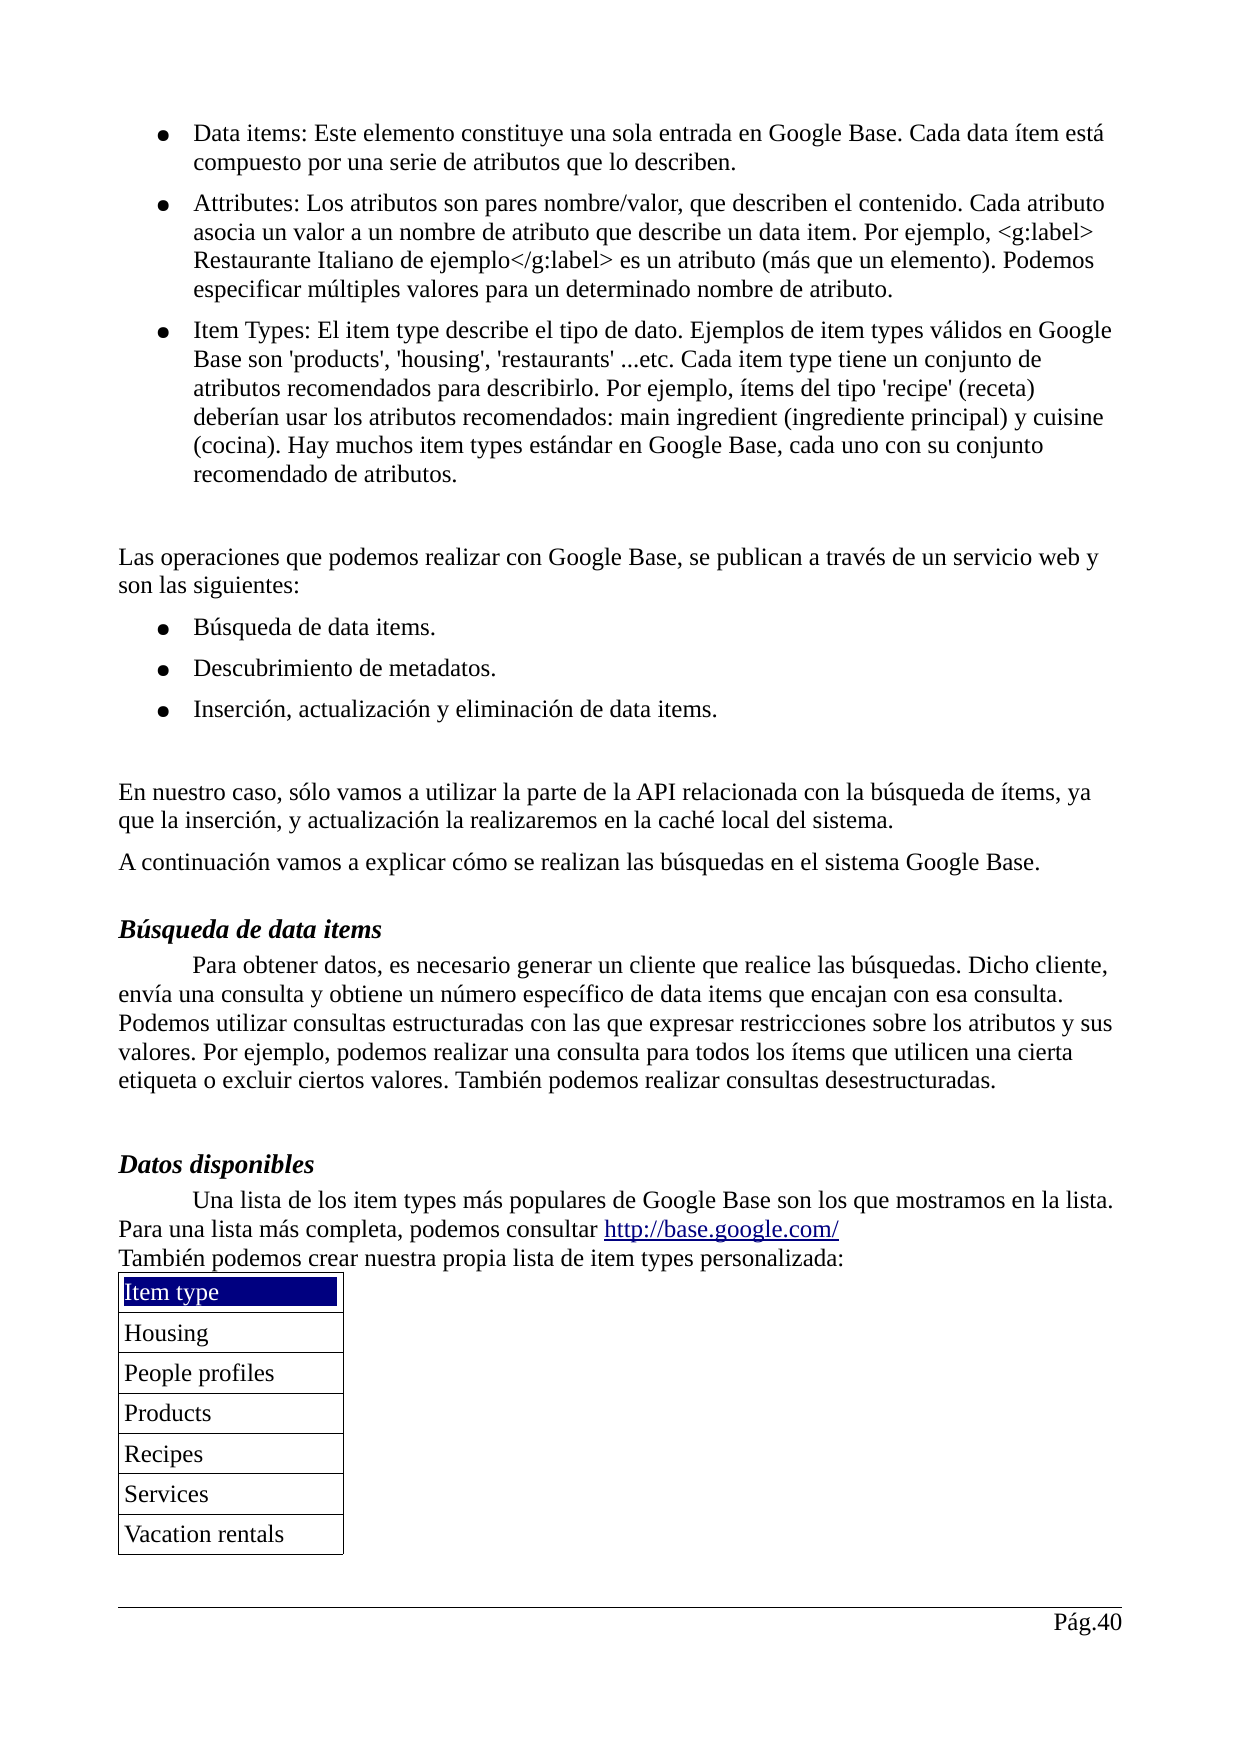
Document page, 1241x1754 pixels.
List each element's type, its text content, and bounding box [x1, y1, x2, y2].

list Inserción, actualización y eliminación de data items. [156, 694, 1122, 723]
list Descubrimiento de metadatos. [156, 653, 1122, 682]
list Item Types: El item type describe el tipo de dato. Ejemplos de item types válidos en Google Base son 'products', 'housing', 'restaurants' ...etc. Cada item type tiene un conjunto de atributos recomendados para describirlo. Por ejemplo, ítems del tipo 'recipe' (receta) deberían usar los atributos recomendados: main ingredient (ingrediente principal) y cuisine (cocina). Hay muchos item types estándar en Google Base, cada uno con su conjunto recomendado de atributos. [156, 316, 1122, 488]
subtitle Búsqueda de data items [118, 913, 1122, 944]
text A continuación vamos a explicar cómo se realizan las búsquedas en el sistema Google Base. [118, 847, 1122, 876]
table_cell Services [119, 1474, 343, 1513]
table_cell Vacation rentals [119, 1515, 343, 1554]
text Para obtener datos, es necesario generar un cliente que realice las búsquedas. Dicho cliente, envía una consulta y obtiene un número específico de data items que encajan con esa consulta. Podemos utilizar consultas estructuradas con las que expresar restricciones sobre los atributos y sus valores. Por ejemplo, podemos realizar una consulta para todos los ítems que utilicen una cierta etiqueta o excluir ciertos valores. También podemos realizar consultas desestructuradas. [118, 951, 1122, 1094]
list Data items: Este elemento constituye una sola entrada en Google Base. Cada data ítem está compuesto por una serie de atributos que lo describen. [156, 118, 1122, 176]
table_cell Housing [119, 1313, 343, 1352]
text Una lista de los item types más populares de Google Base son los que mostramos en la lista. Para una lista más completa, podemos consultar http://base.google.com/ [118, 1185, 1122, 1243]
text También podemos crear nuestra propia lista de item types personalizada: [118, 1243, 1122, 1272]
table_header Item type [119, 1273, 343, 1312]
table_cell Recipes [119, 1434, 343, 1473]
list Attributes: Los atributos son pares nombre/valor, que describen el contenido. Cada atributo asocia un valor a un nombre de atributo que describe un data item. Por ejemplo, <g:label> Restaurante Italiano de ejemplo</g:label> es un atributo (más que un elemento). Podemos especificar múltiples valores para un determinado nombre de atributo. [156, 188, 1122, 303]
list Búsqueda de data items. [156, 612, 1122, 641]
subtitle Datos disponibles [118, 1148, 1122, 1179]
table_cell People profiles [119, 1353, 343, 1393]
text Las operaciones que podemos realizar con Google Base, se publican a través de un servicio web y son las siguientes: [118, 542, 1122, 599]
text En nuestro caso, sólo vamos a utilizar la parte de la API relacionada con la búsqueda de ítems, ya que la inserción, y actualización la realizaremos en la caché local del sistema. [118, 777, 1122, 834]
table_cell Products [119, 1394, 343, 1433]
